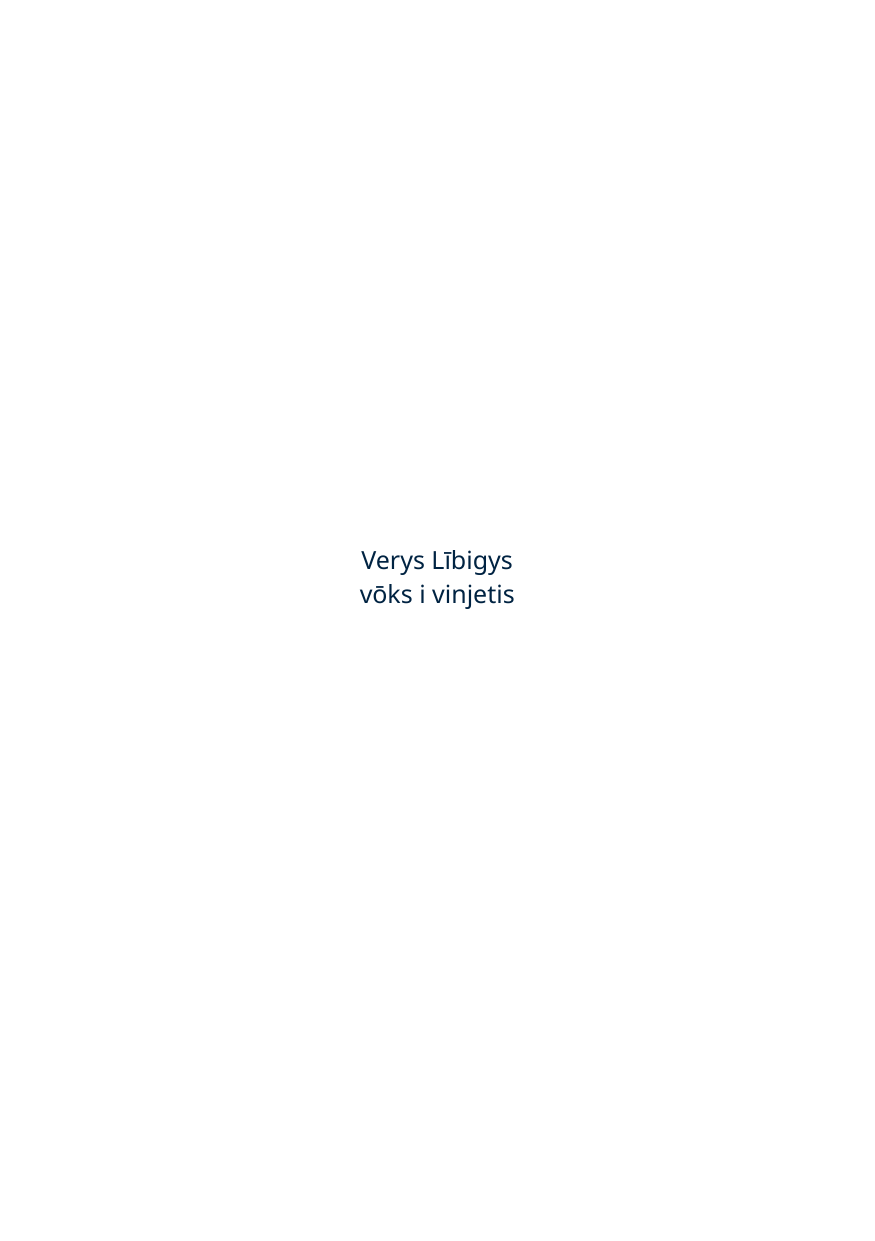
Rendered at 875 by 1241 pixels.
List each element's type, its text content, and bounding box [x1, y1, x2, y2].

text vōks i vinjetis [59, 577, 815, 611]
text Verys Lībigys [59, 542, 815, 577]
